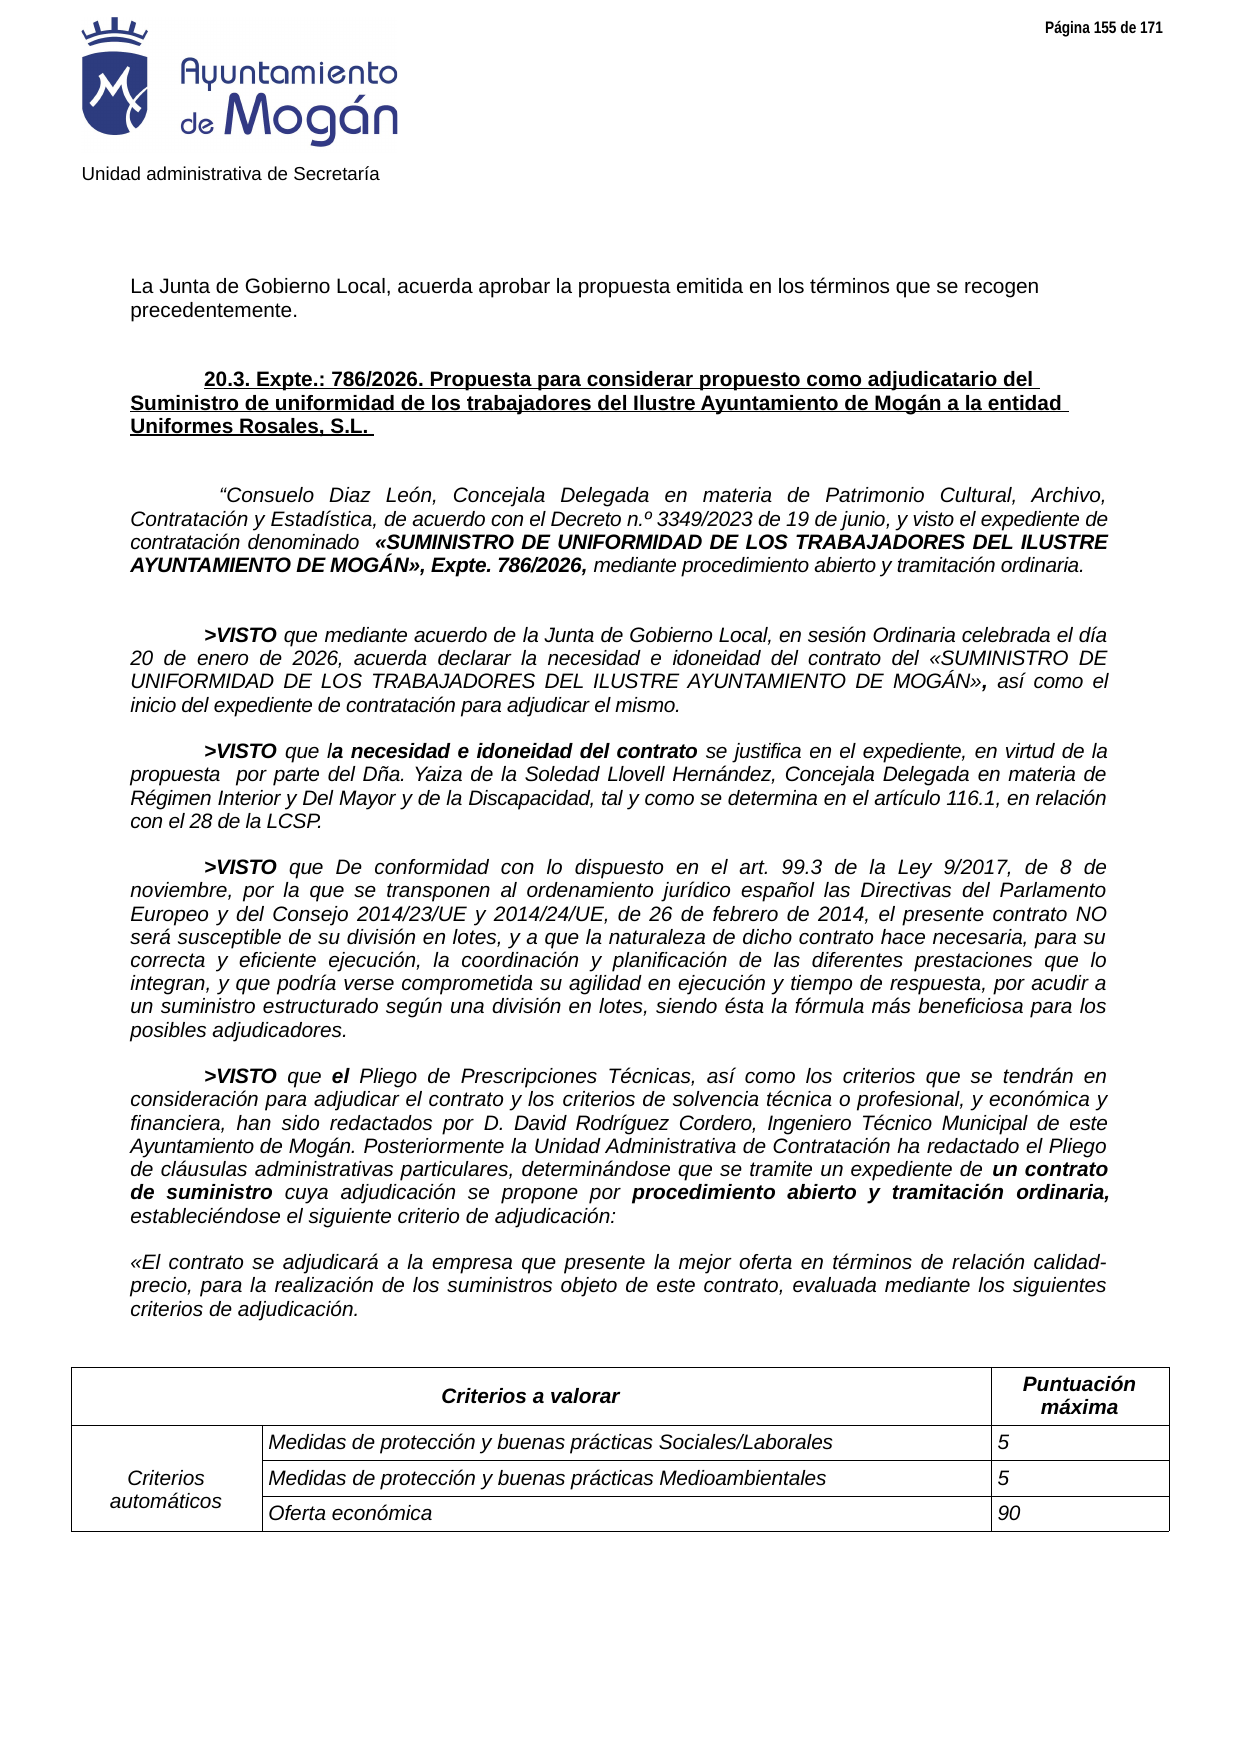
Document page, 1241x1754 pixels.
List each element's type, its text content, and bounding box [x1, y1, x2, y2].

text >VISTO que mediante acuerdo de la Junta de Gobierno Local, en sesión Ordinaria celebrada el día 20 de enero de 2026, acuerda declarar la necesidad e idoneidad del contrato del «SUMINISTRO DE UNIFORMIDAD DE LOS TRABAJADORES DEL ILUSTRE AYUNTAMIENTO DE MOGÁN», así como el inicio del expediente de contratación para adjudicar el mismo. [130, 623, 1110, 716]
text “Consuelo Diaz León, Concejala Delegada en materia de Patrimonio Cultural, Archivo, Contratación y Estadística, de acuerdo con el Decreto n.º 3349/2023 de 19 de junio, y visto el expediente de contratación denominado «SUMINISTRO DE UNIFORMIDAD DE LOS TRABAJADORES DEL ILUSTRE AYUNTAMIENTO DE MOGÁN», Expte. 786/2026, mediante procedimiento abierto y tramitación ordinaria. [130, 484, 1110, 577]
table_cell 90 [992, 1497, 1169, 1531]
table_cell Oferta económica [263, 1497, 991, 1531]
table_cell 5 [992, 1426, 1169, 1460]
table_header Puntuación máxima [992, 1368, 1169, 1425]
table_cell 5 [992, 1461, 1169, 1496]
table_cell Criterios automáticos [72, 1426, 262, 1531]
table_header Criterios a valorar [72, 1368, 991, 1425]
text >VISTO que el Pliego de Prescripciones Técnicas, así como los criterios que se tendrán en consideración para adjudicar el contrato y los criterios de solvencia técnica o profesional, y económica y financiera, han sido redactados por D. David Rodríguez Cordero, Ingeniero Técnico Municipal de este Ayuntamiento de Mogán. Posteriormente la Unidad Administrativa de Contratación ha redactado el Pliego de cláusulas administrativas particulares, determinándose que se tramite un expediente de un contrato de suministro cuya adjudicación se propone por procedimiento abierto y tramitación ordinaria, estableciéndose el siguiente criterio de adjudicación: [130, 1065, 1110, 1227]
text La Junta de Gobierno Local, acuerda aprobar la propuesta emitida en los términos que se recogen precedentemente. [130, 275, 1110, 321]
picture [81, 17, 398, 153]
text >VISTO que la necesidad e idoneidad del contrato se justifica en el expediente, en virtud de la propuesta por parte del Dña. Yaiza de la Soledad Llovell Hernández, Concejala Delegada en materia de Régimen Interior y Del Mayor y de la Discapacidad, tal y como se determina en el artículo 116.1, en relación con el 28 de la LCSP. [130, 739, 1110, 832]
text 20.3. Expte.: 786/2026. Propuesta para considerar propuesto como adjudicatario del Suministro de uniformidad de los trabajadores del Ilustre Ayuntamiento de Mogán a la entidad Uniformes Rosales, S.L. [130, 368, 1110, 437]
table_cell Medidas de protección y buenas prácticas Medioambientales [263, 1461, 991, 1496]
text >VISTO que De conformidad con lo dispuesto en el art. 99.3 de la Ley 9/2017, de 8 de noviembre, por la que se transponen al ordenamiento jurídico español las Directivas del Parlamento Europeo y del Consejo 2014/23/UE y 2014/24/UE, de 26 de febrero de 2014, el presente contrato NO será susceptible de su división en lotes, y a que la naturaleza de dicho contrato hace necesaria, para su correcta y eficiente ejecución, la coordinación y planificación de las diferentes prestaciones que lo integran, y que podría verse comprometida su agilidad en ejecución y tiempo de respuesta, por acudir a un suministro estructurado según una división en lotes, siendo ésta la fórmula más beneficiosa para los posibles adjudicadores. [130, 856, 1110, 1042]
text «El contrato se adjudicará a la empresa que presente la mejor oferta en términos de relación calidad-precio, para la realización de los suministros objeto de este contrato, evaluada mediante los siguientes criterios de adjudicación. [130, 1251, 1110, 1320]
table_cell Medidas de protección y buenas prácticas Sociales/Laborales [263, 1426, 991, 1460]
